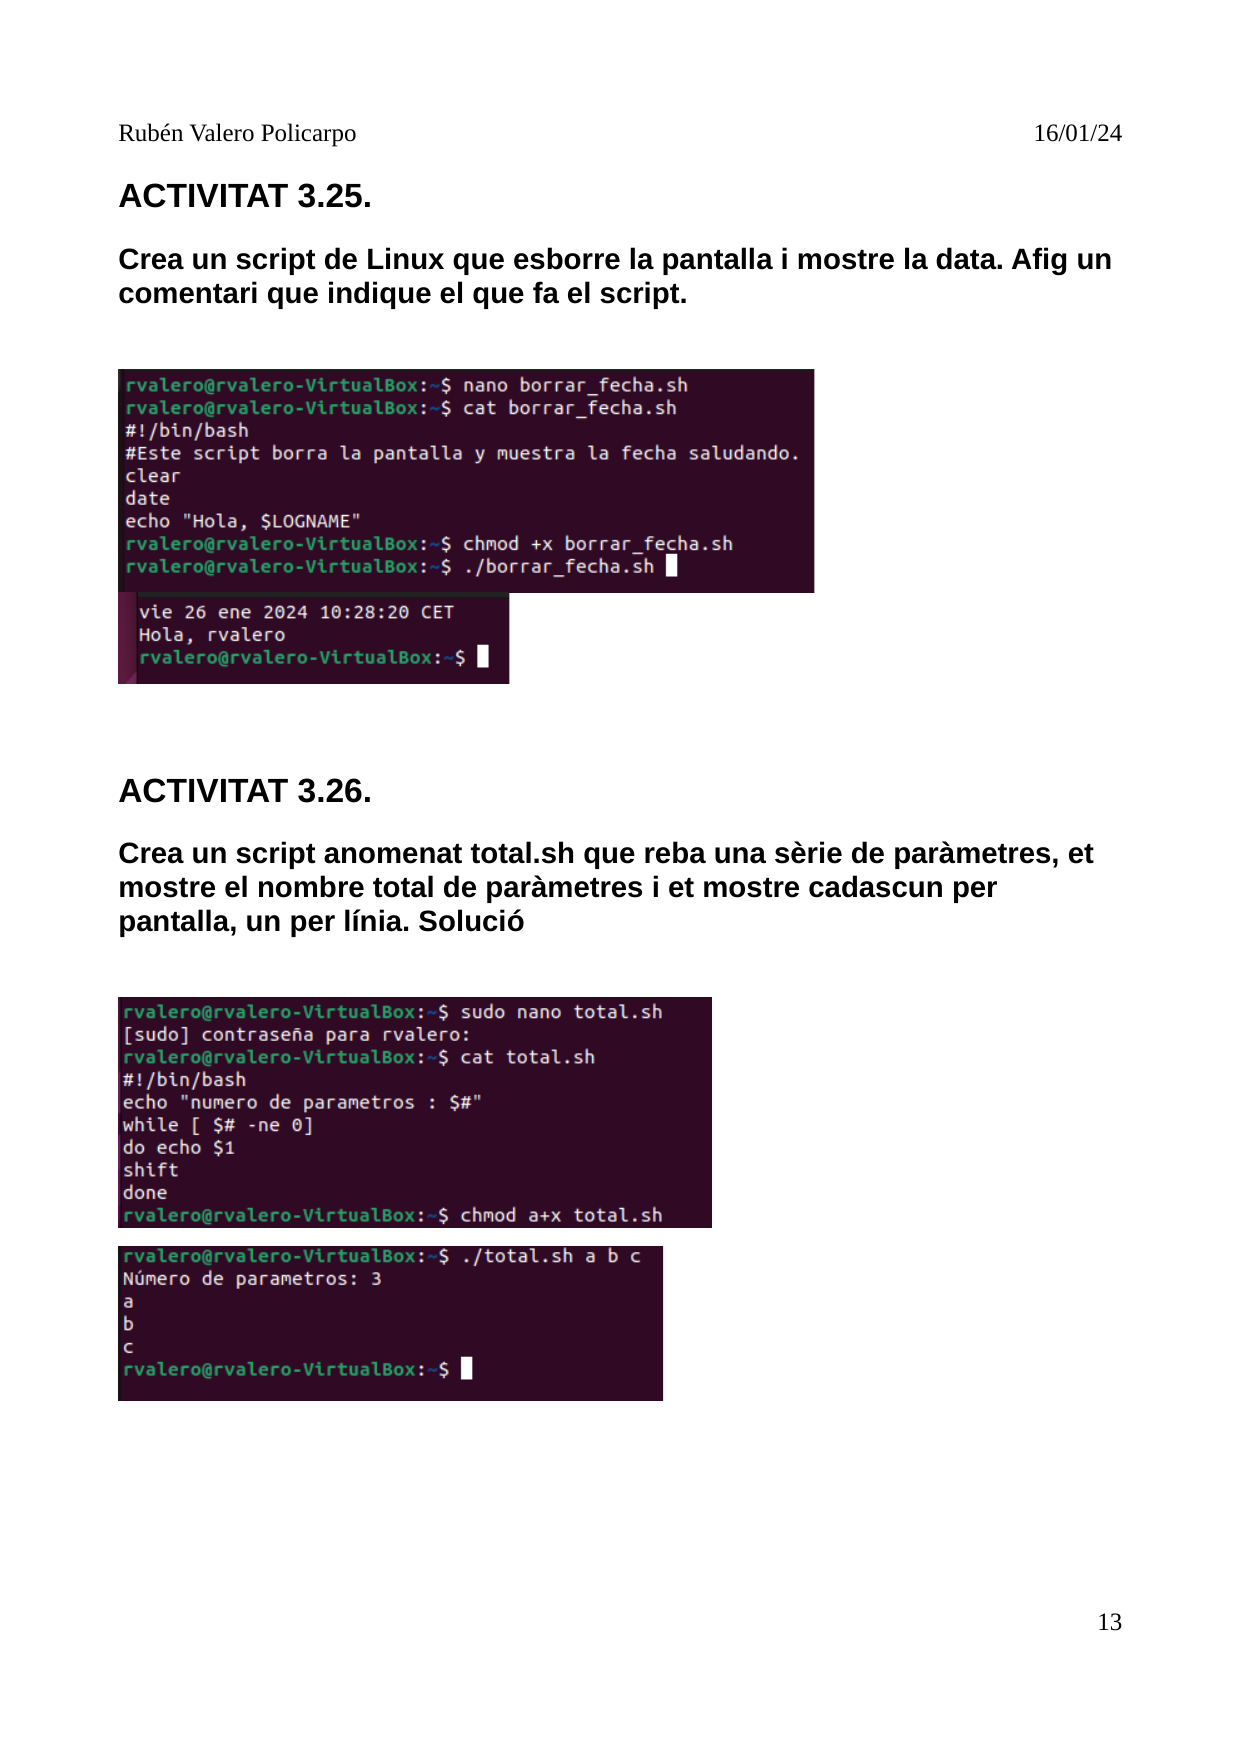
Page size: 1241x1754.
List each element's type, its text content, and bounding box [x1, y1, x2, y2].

subtitle Crea un script de Linux que esborre la pantalla i mostre la data. Afig un comentari que indique el que fa el script. [118, 242, 1122, 309]
picture [118, 1246, 664, 1401]
subtitle ACTIVITAT 3.25. [118, 176, 1122, 215]
picture [118, 997, 712, 1228]
subtitle Crea un script anomenat total.sh que reba una sèrie de paràmetres, et mostre el nombre total de paràmetres i et mostre cadascun per pantalla, un per línia. Solució [118, 836, 1122, 938]
picture [118, 369, 815, 684]
subtitle ACTIVITAT 3.26. [118, 771, 1122, 809]
